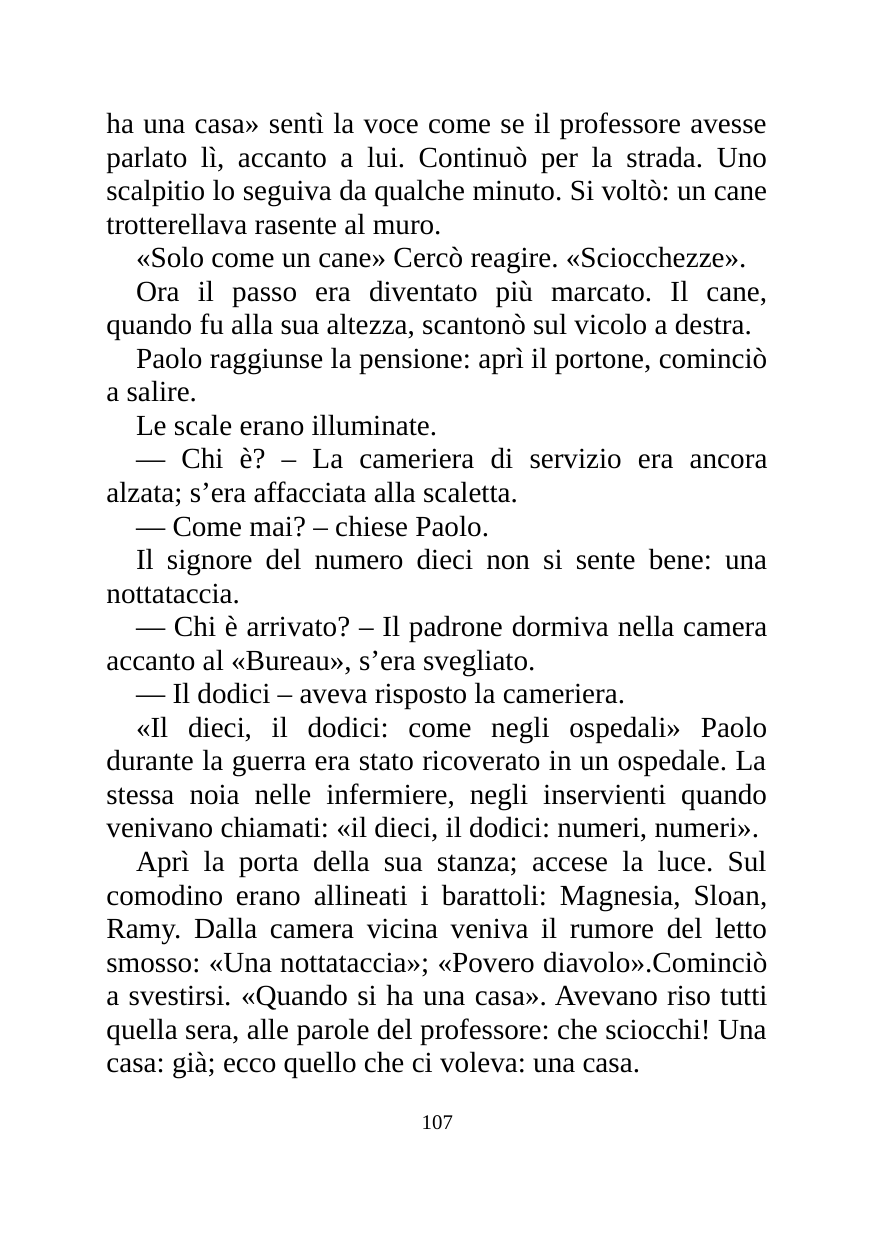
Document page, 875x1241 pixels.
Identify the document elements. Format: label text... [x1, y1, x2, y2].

text «Il dieci, il dodici: come negli ospedali» Paolo durante la guerra era stato ricoverato in un ospedale. La stessa noia nelle infermiere, negli inservienti quando venivano chiamati: «il dieci, il dodici: numeri, numeri». [106, 710, 768, 844]
text Ora il passo era diventato più marcato. Il cane, quando fu alla sua altezza, scantonò sul vicolo a destra. [106, 274, 768, 341]
text Le scale erano illuminate. [106, 408, 768, 442]
text ha una casa» sentì la voce come se il professore avesse parlato lì, accanto a lui. Continuò per la strada. Uno scalpitio lo seguiva da qualche minuto. Si voltò: un cane trotterellava rasente al muro. [106, 106, 768, 240]
text Aprì la porta della sua stanza; accese la luce. Sul comodino erano allineati i barattoli: Magnesia, Sloan, Ramy. Dalla camera vicina veniva il rumore del letto smosso: «Una nottataccia»; «Povero diavolo».Cominciò a svestirsi. «Quando si ha una casa». Avevano riso tutti quella sera, alle parole del professore: che sciocchi! Una casa: già; ecco quello che ci voleva: una casa. [106, 844, 768, 1079]
text Paolo raggiunse la pensione: aprì il portone, cominciò a salire. [106, 341, 768, 408]
text — Chi è? – La cameriera di servizio era ancora alzata; s’era affacciata alla scaletta. [106, 442, 768, 509]
text — Chi è arrivato? – Il padrone dormiva nella camera accanto al «Bureau», s’era svegliato. [106, 609, 768, 676]
text Il signore del numero dieci non si sente bene: una nottataccia. [106, 542, 768, 609]
text — Il dodici – aveva risposto la cameriera. [106, 676, 768, 710]
text — Come mai? – chiese Paolo. [106, 509, 768, 542]
text «Solo come un cane» Cercò reagire. «Sciocchezze». [106, 240, 768, 274]
